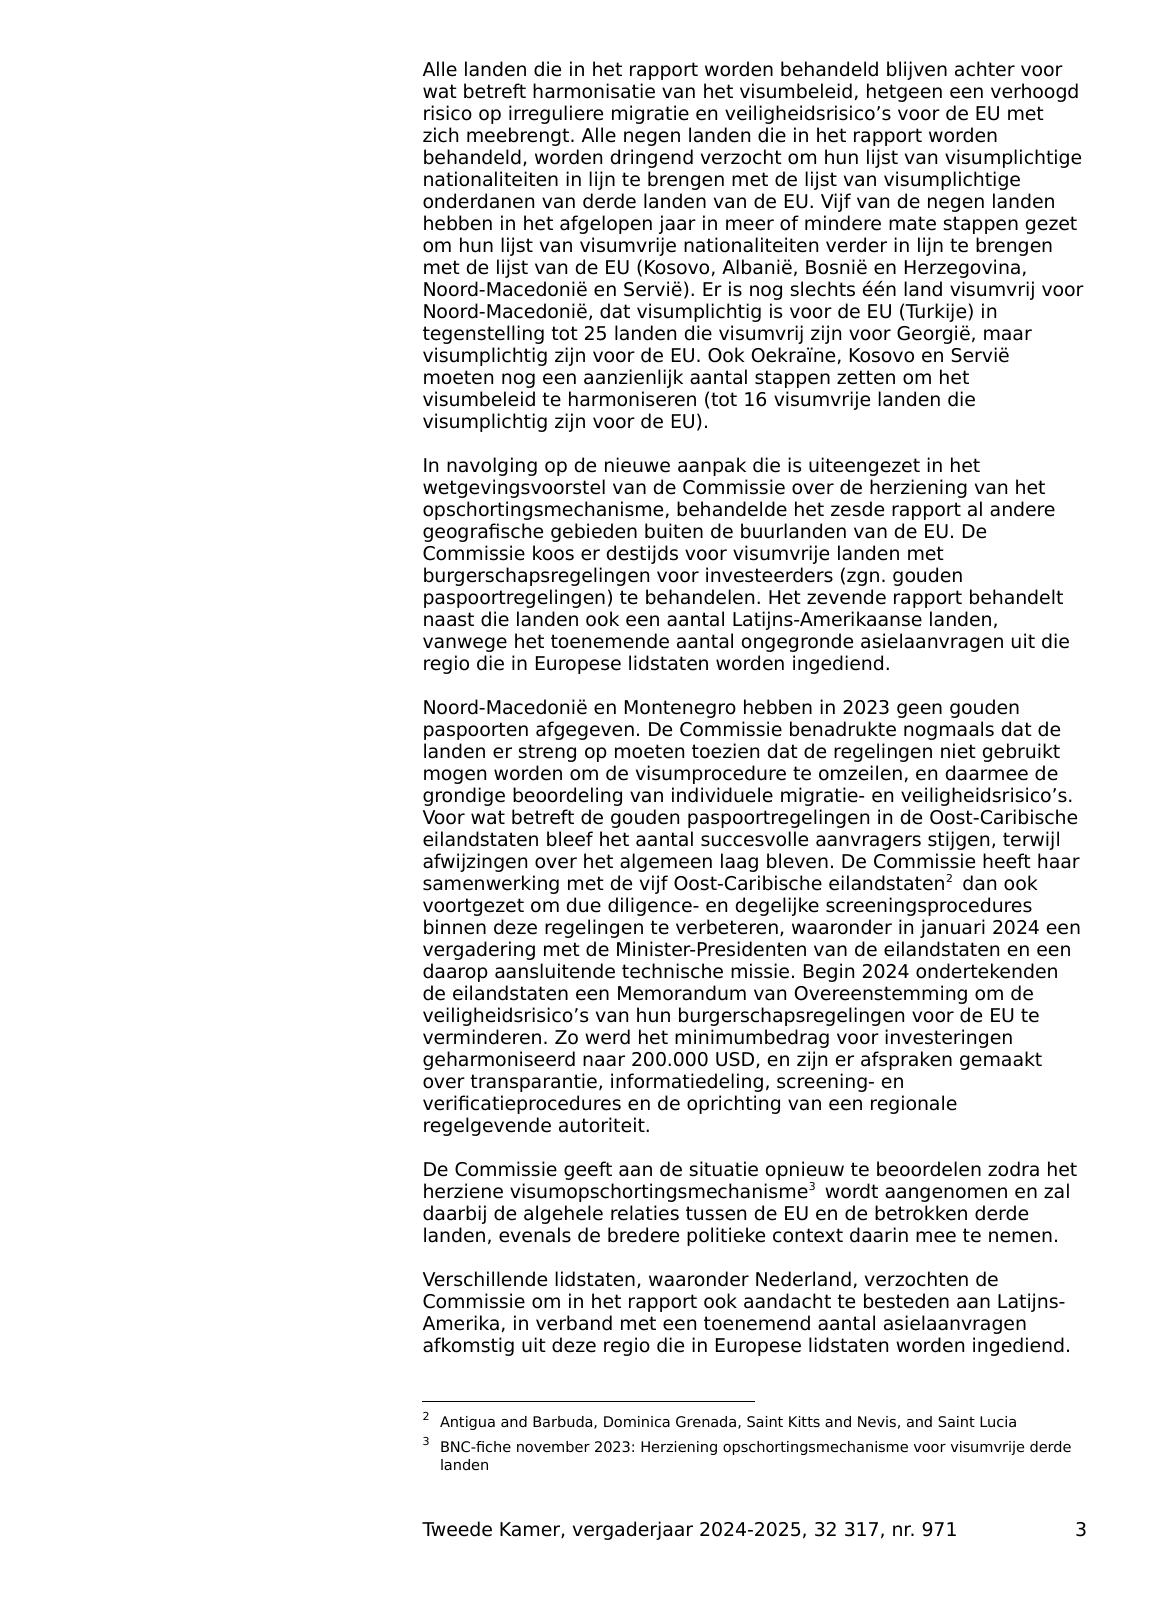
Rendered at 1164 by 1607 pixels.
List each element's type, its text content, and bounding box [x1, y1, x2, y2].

text In navolging op de nieuwe aanpak die is uiteengezet in het wetgevingsvoorstel van de Commissie over de herziening van het opschortingsmechanisme, behandelde het zesde rapport al andere geografische gebieden buiten de buurlanden van de EU. De Commissie koos er destijds voor visumvrije landen met burgerschapsregelingen voor investeerders (zgn. gouden paspoortregelingen) te behandelen. Het zevende rapport behandelt naast die landen ook een aantal Latijns-Amerikaanse landen, vanwege het toenemende aantal ongegronde asielaanvragen uit die regio die in Europese lidstaten worden ingediend. [422, 455, 1087, 675]
text BNC-fiche november 2023: Herziening opschortingsmechanisme voor visumvrije derde landen [422, 1435, 1087, 1474]
text De Commissie geeft aan de situatie opnieuw te beoordelen zodra het herziene visumopschortingsmechanisme wordt aangenomen en zal daarbij de algehele relaties tussen de EU en de betrokken derde landen, evenals de bredere politieke context daarin mee te nemen. [422, 1159, 1087, 1247]
text Noord-Macedonië en Montenegro hebben in 2023 geen gouden paspoorten afgegeven. De Commissie benadrukte nogmaals dat de landen er streng op moeten toezien dat de regelingen niet gebruikt mogen worden om de visumprocedure te omzeilen, en daarmee de grondige beoordeling van individuele migratie- en veiligheidsrisico’s. Voor wat betreft de gouden paspoortregelingen in de Oost-Caribische eilandstaten bleef het aantal succesvolle aanvragers stijgen, terwijl afwijzingen over het algemeen laag bleven. De Commissie heeft haar samenwerking met de vijf Oost-Caribische eilandstaten dan ook voortgezet om due diligence- en degelijke screeningsprocedures binnen deze regelingen te verbeteren, waaronder in januari 2024 een vergadering met de Minister-Presidenten van de eilandstaten en een daarop aansluitende technische missie. Begin 2024 ondertekenden de eilandstaten een Memorandum van Overeenstemming om de veiligheidsrisico’s van hun burgerschapsregelingen voor de EU te verminderen. Zo werd het minimumbedrag voor investeringen geharmoniseerd naar 200.000 USD, en zijn er afspraken gemaakt over transparantie, informatiedeling, screening- en verificatieprocedures en de oprichting van een regionale regelgevende autoriteit. [422, 697, 1087, 1136]
text Verschillende lidstaten, waaronder Nederland, verzochten de Commissie om in het rapport ook aandacht te besteden aan Latijns-Amerika, in verband met een toenemend aantal asielaanvragen afkomstig uit deze regio die in Europese lidstaten worden ingediend. [422, 1269, 1087, 1357]
text Antigua and Barbuda, Dominica Grenada, Saint Kitts and Nevis, and Saint Lucia [422, 1410, 1087, 1432]
text Alle landen die in het rapport worden behandeld blijven achter voor wat betreft harmonisatie van het visumbeleid, hetgeen een verhoogd risico op irreguliere migratie en veiligheidsrisico’s voor de EU met zich meebrengt. Alle negen landen die in het rapport worden behandeld, worden dringend verzocht om hun lijst van visumplichtige nationaliteiten in lijn te brengen met de lijst van visumplichtige onderdanen van derde landen van de EU. Vijf van de negen landen hebben in het afgelopen jaar in meer of mindere mate stappen gezet om hun lijst van visumvrije nationaliteiten verder in lijn te brengen met de lijst van de EU (Kosovo, Albanië, Bosnië en Herzegovina, Noord-Macedonië en Servië). Er is nog slechts één land visumvrij voor Noord-Macedonië, dat visumplichtig is voor de EU (Turkije) in tegenstelling tot 25 landen die visumvrij zijn voor Georgië, maar visumplichtig zijn voor de EU. Ook Oekraïne, Kosovo en Servië moeten nog een aanzienlijk aantal stappen zetten om het visumbeleid te harmoniseren (tot 16 visumvrije landen die visumplichtig zijn voor de EU). [422, 59, 1087, 433]
